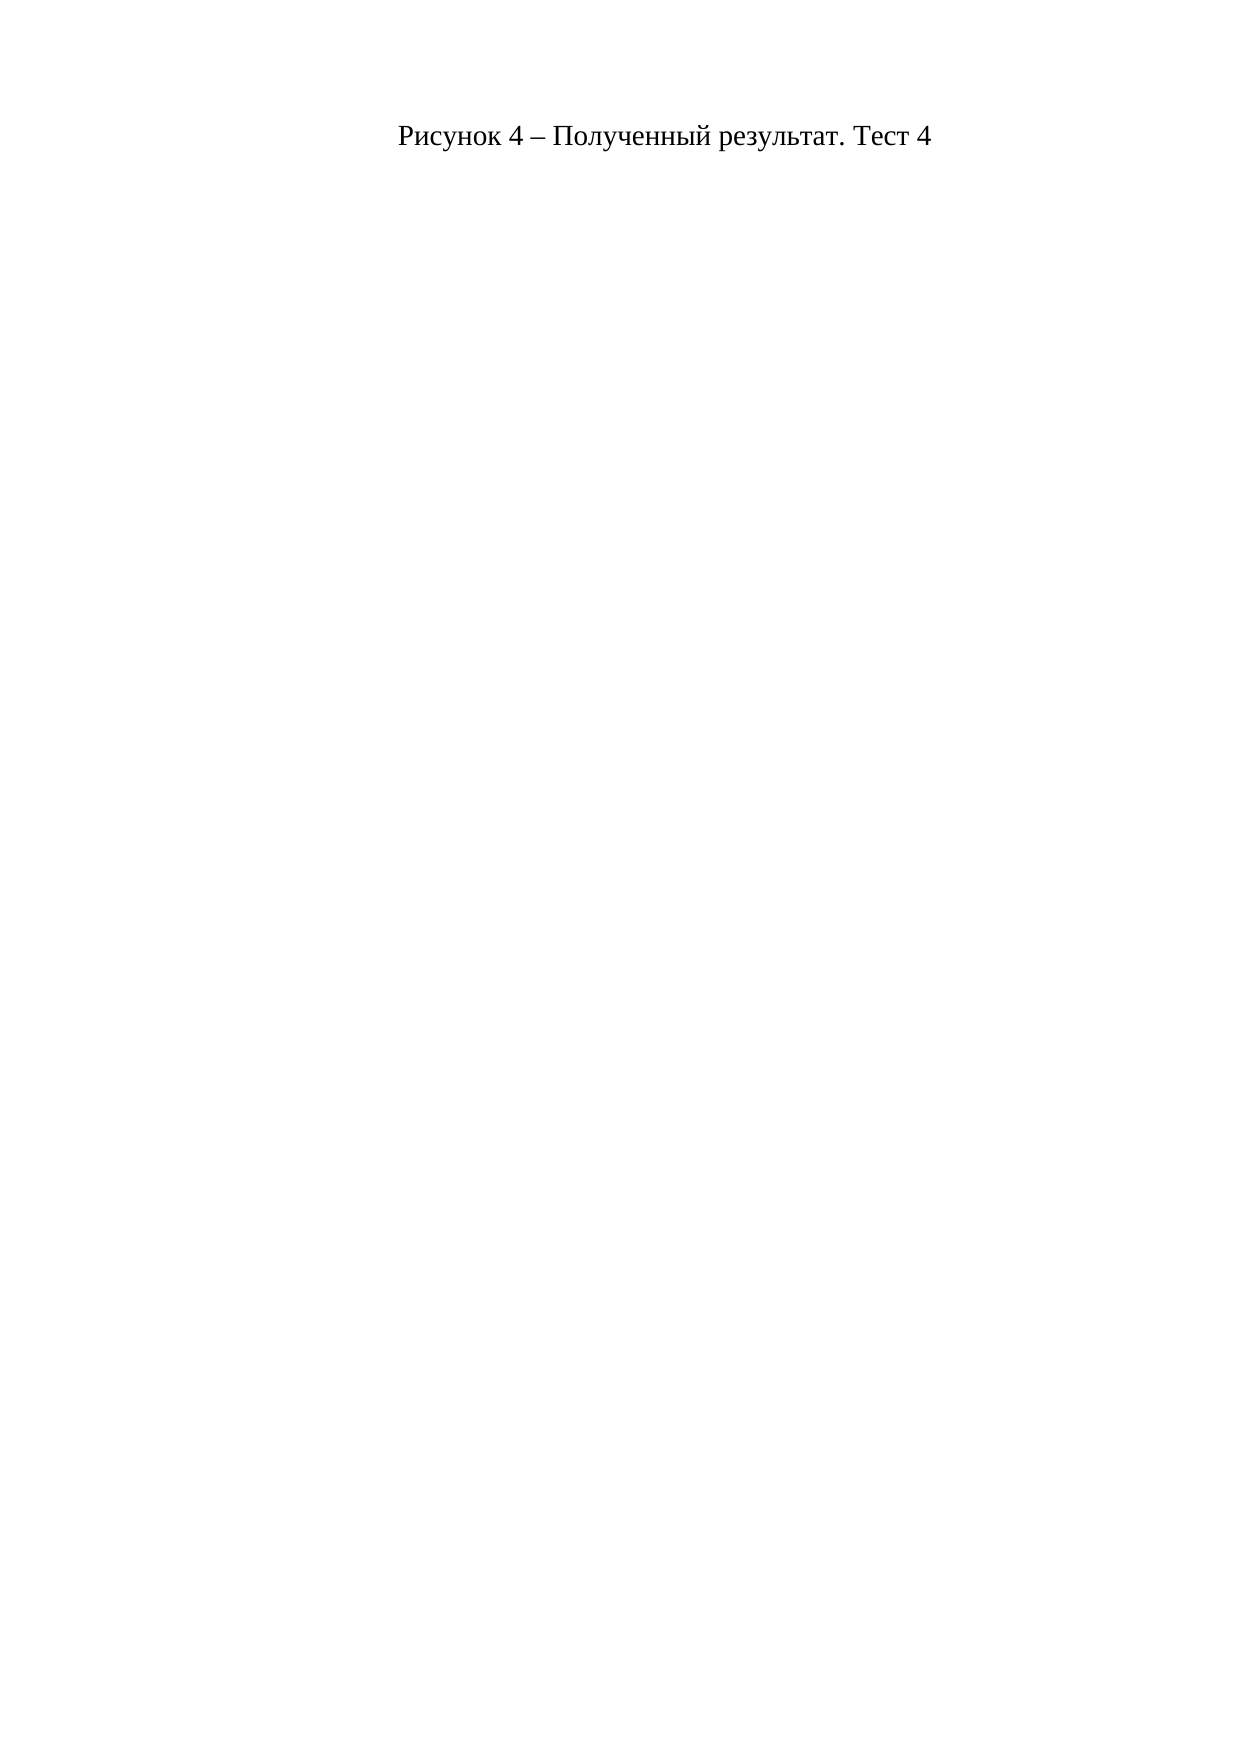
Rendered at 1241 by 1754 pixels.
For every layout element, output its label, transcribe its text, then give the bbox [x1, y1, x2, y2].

text Рисунок 4 – Полученный результат. Тест 4 [177, 118, 1152, 152]
